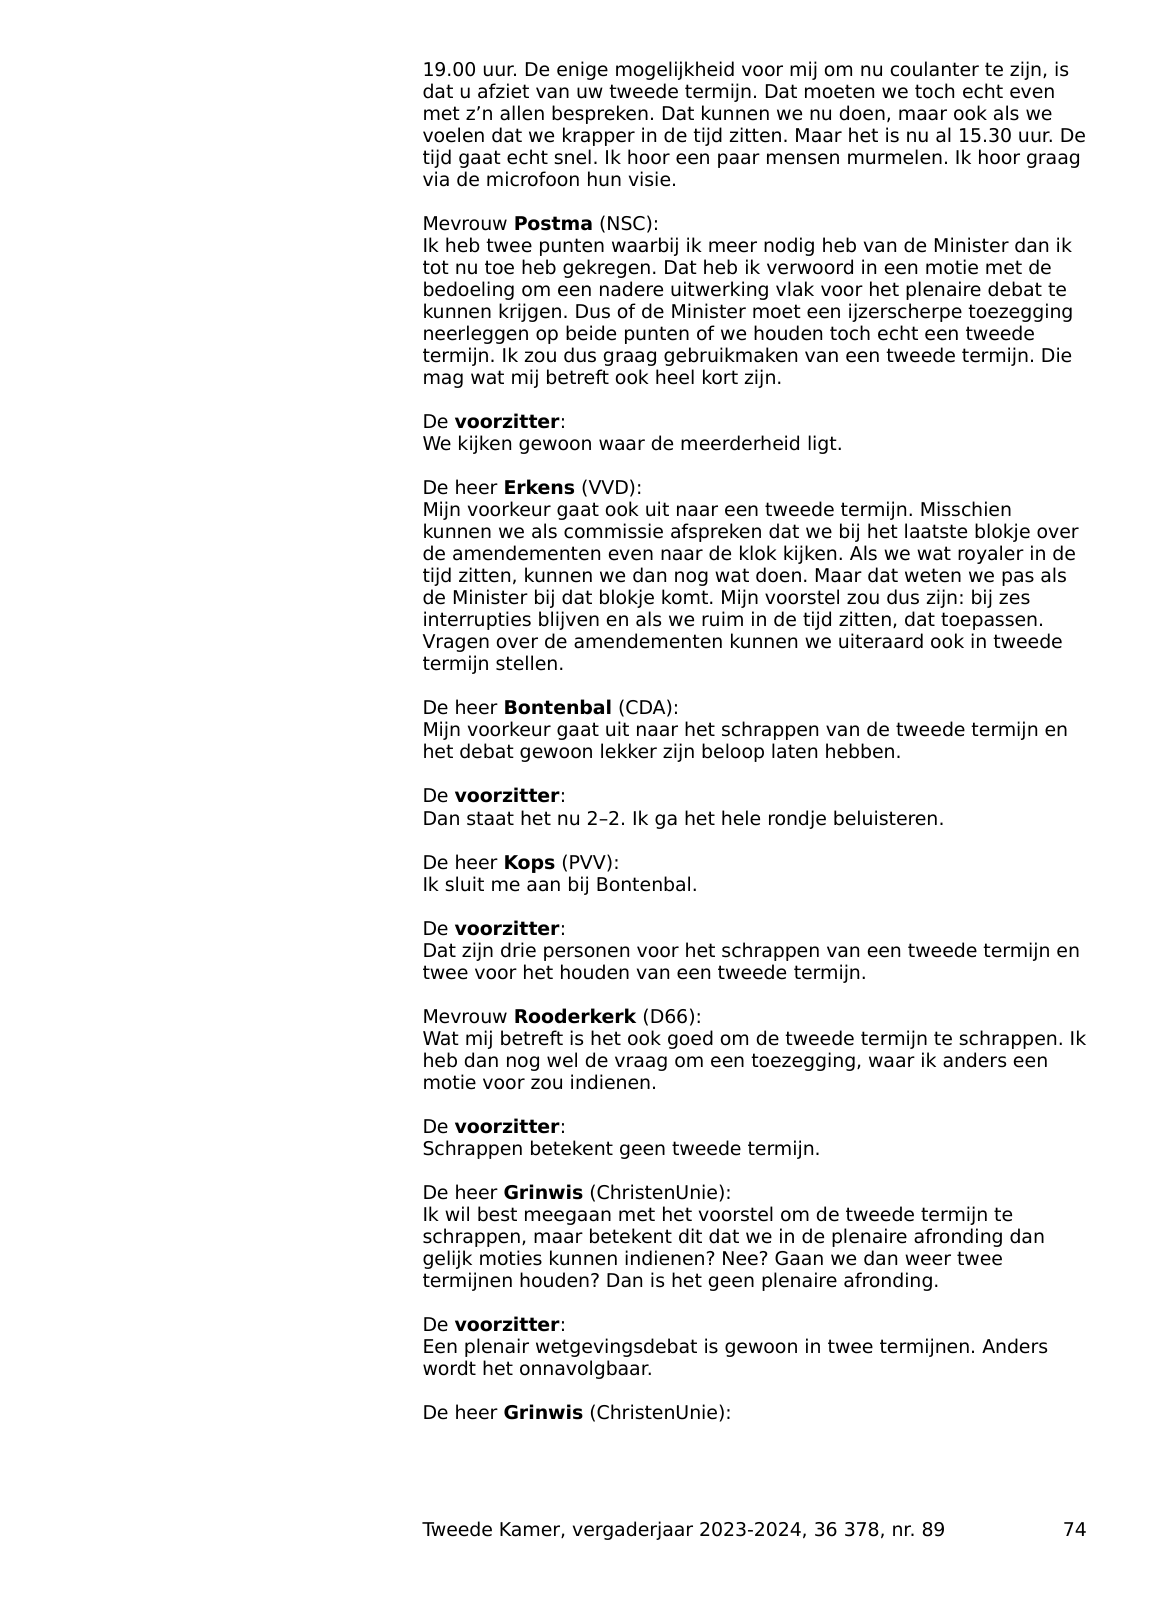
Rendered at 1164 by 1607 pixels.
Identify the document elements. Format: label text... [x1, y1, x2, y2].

text We kijken gewoon waar de meerderheid ligt. [422, 433, 1087, 455]
text De heer Erkens (VVD): [422, 477, 1087, 499]
text De voorzitter: [422, 1314, 1087, 1336]
text De voorzitter: [422, 785, 1087, 807]
text 19.00 uur. De enige mogelijkheid voor mij om nu coulanter te zijn, is dat u afziet van uw tweede termijn. Dat moeten we toch echt even met z’n allen bespreken. Dat kunnen we nu doen, maar ook als we voelen dat we krapper in de tijd zitten. Maar het is nu al 15.30 uur. De tijd gaat echt snel. Ik hoor een paar mensen murmelen. Ik hoor graag via de microfoon hun visie. [422, 59, 1087, 191]
text De voorzitter: [422, 918, 1087, 940]
text De voorzitter: [422, 1116, 1087, 1138]
text Wat mij betreft is het ook goed om de tweede termijn te schrappen. Ik heb dan nog wel de vraag om een toezegging, waar ik anders een motie voor zou indienen. [422, 1028, 1087, 1094]
text Dan staat het nu 2–2. Ik ga het hele rondje beluisteren. [422, 807, 1087, 829]
text De heer Bontenbal (CDA): [422, 697, 1087, 719]
text Een plenair wetgevingsdebat is gewoon in twee termijnen. Anders wordt het onnavolgbaar. [422, 1336, 1087, 1380]
text Mijn voorkeur gaat uit naar het schrappen van de tweede termijn en het debat gewoon lekker zijn beloop laten hebben. [422, 719, 1087, 763]
text Schrappen betekent geen tweede termijn. [422, 1138, 1087, 1160]
text De heer Grinwis (ChristenUnie): [422, 1182, 1087, 1204]
text Mevrouw Rooderkerk (D66): [422, 1006, 1087, 1028]
text Ik heb twee punten waarbij ik meer nodig heb van de Minister dan ik tot nu toe heb gekregen. Dat heb ik verwoord in een motie met de bedoeling om een nadere uitwerking vlak voor het plenaire debat te kunnen krijgen. Dus of de Minister moet een ijzerscherpe toezegging neerleggen op beide punten of we houden toch echt een tweede termijn. Ik zou dus graag gebruikmaken van een tweede termijn. Die mag wat mij betreft ook heel kort zijn. [422, 235, 1087, 389]
text Dat zijn drie personen voor het schrappen van een tweede termijn en twee voor het houden van een tweede termijn. [422, 940, 1087, 984]
text Ik sluit me aan bij Bontenbal. [422, 873, 1087, 896]
text Mijn voorkeur gaat ook uit naar een tweede termijn. Misschien kunnen we als commissie afspreken dat we bij het laatste blokje over de amendementen even naar de klok kijken. Als we wat royaler in de tijd zitten, kunnen we dan nog wat doen. Maar dat weten we pas als de Minister bij dat blokje komt. Mijn voorstel zou dus zijn: bij zes interrupties blijven en als we ruim in de tijd zitten, dat toepassen. Vragen over de amendementen kunnen we uiteraard ook in tweede termijn stellen. [422, 499, 1087, 675]
text De voorzitter: [422, 411, 1087, 433]
text Mevrouw Postma (NSC): [422, 213, 1087, 235]
text De heer Kops (PVV): [422, 852, 1087, 873]
text Ik wil best meegaan met het voorstel om de tweede termijn te schrappen, maar betekent dit dat we in de plenaire afronding dan gelijk moties kunnen indienen? Nee? Gaan we dan weer twee termijnen houden? Dan is het geen plenaire afronding. [422, 1204, 1087, 1292]
text De heer Grinwis (ChristenUnie): [422, 1402, 1087, 1424]
